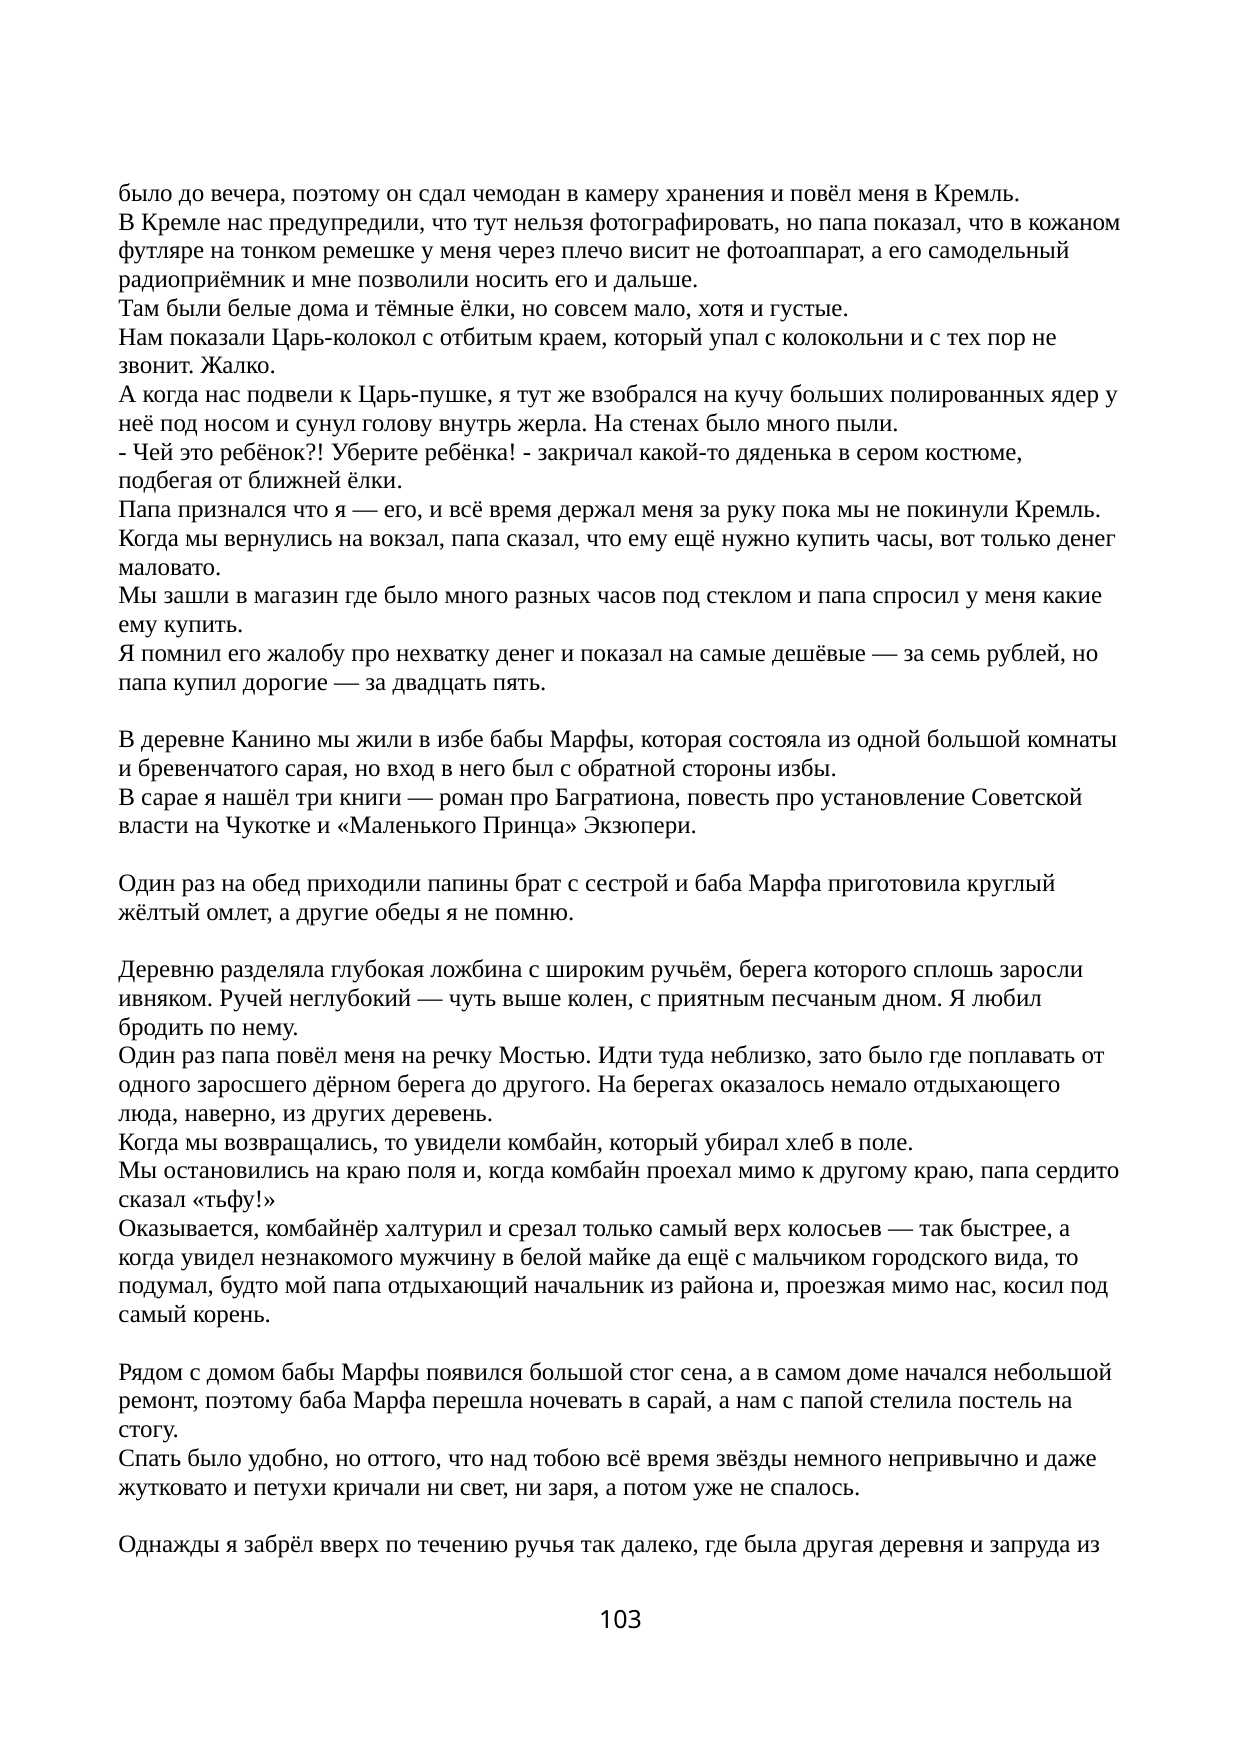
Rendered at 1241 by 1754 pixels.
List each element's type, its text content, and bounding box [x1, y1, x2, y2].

text Спать было удобно, но оттого, что над тобою всё время звёзды немного непривычно и даже жутковато и петухи кричали ни свет, ни заря, а потом уже не спалось. [118, 1443, 1122, 1501]
text Один раз на обед приходили папины брат с сестрой и баба Марфа приготовила круглый жёлтый омлет, а другие обеды я не помню. [118, 868, 1122, 926]
text В сарае я нашёл три книги — роман про Багратиона, повесть про установление Советской власти на Чукотке и «Маленького Принца» Экзюпери. [118, 782, 1122, 839]
text Я помнил его жалобу про нехватку денег и показал на самые дешёвые — за семь рублей, но папа купил дорогие — за двадцать пять. [118, 638, 1122, 696]
text А когда нас подвели к Царь-пушке, я тут же взобрался на кучу больших полированных ядер у неё под носом и сунул голову внутрь жерла. На стенах было много пыли. [118, 379, 1122, 437]
text Когда мы вернулись на вокзал, папа сказал, что ему ещё нужно купить часы, вот только денег маловато. [118, 523, 1122, 581]
text Нам показали Царь-колокол с отбитым краем, который упал с колокольни и с тех пор не звонит. Жалко. [118, 322, 1122, 379]
text Рядом с домом бабы Марфы появился большой стог сена, а в самом доме начался небольшой ремонт, поэтому баба Марфа перешла ночевать в сарай, а нам с папой стелила постель на стогу. [118, 1357, 1122, 1443]
text Там были белые дома и тёмные ёлки, но совсем мало, хотя и густые. [118, 293, 1122, 322]
text Мы зашли в магазин где было много разных часов под стеклом и папа спросил у меня какие ему купить. [118, 581, 1122, 638]
text - Чей это ребёнок?! Уберите ребёнка! - закричал какой-то дяденька в сером костюме, подбегая от ближней ёлки. [118, 437, 1122, 494]
text было до вечера, поэтому он сдал чемодан в камеру хранения и повёл меня в Кремль. [118, 178, 1122, 207]
text Один раз папа повёл меня на речку Мостью. Идти туда неблизко, зато было где поплавать от одного заросшего дёрном берега до другого. На берегах оказалось немало отдыхающего люда, наверно, из других деревень. [118, 1041, 1122, 1127]
text Когда мы возвращались, то увидели комбайн, который убирал хлеб в поле. [118, 1127, 1122, 1156]
text Деревню разделяла глубокая ложбина с широким ручьём, берега которого сплошь заросли ивняком. Ручей неглубокий — чуть выше колен, с приятным песчаным дном. Я любил бродить по нему. [118, 954, 1122, 1041]
text Папа признался что я — его, и всё время держал меня за руку пока мы не покинули Кремль. [118, 494, 1122, 523]
text Оказывается, комбайнёр халтурил и срезал только самый верх колосьев — так быстрее, а когда увидел незнакомого мужчину в белой майке да ещё с мальчиком городского вида, то подумал, будто мой папа отдыхающий начальник из района и, проезжая мимо нас, косил под самый корень. [118, 1213, 1122, 1328]
text В Кремле нас предупредили, что тут нельзя фотографировать, но папа показал, что в кожаном футляре на тонком ремешке у меня через плечо висит не фотоаппарат, а его самодельный радиоприёмник и мне позволили носить его и дальше. [118, 207, 1122, 293]
text Мы остановились на краю поля и, когда комбайн проехал мимо к другому краю, папа сердито сказал «тьфу!» [118, 1156, 1122, 1213]
text В деревне Канино мы жили в избе бабы Марфы, которая состояла из одной большой комнаты и бревенчатого сарая, но вход в него был с обратной стороны избы. [118, 724, 1122, 782]
text Однажды я забрёл вверх по течению ручья так далеко, где была другая деревня и запруда из [118, 1529, 1122, 1558]
